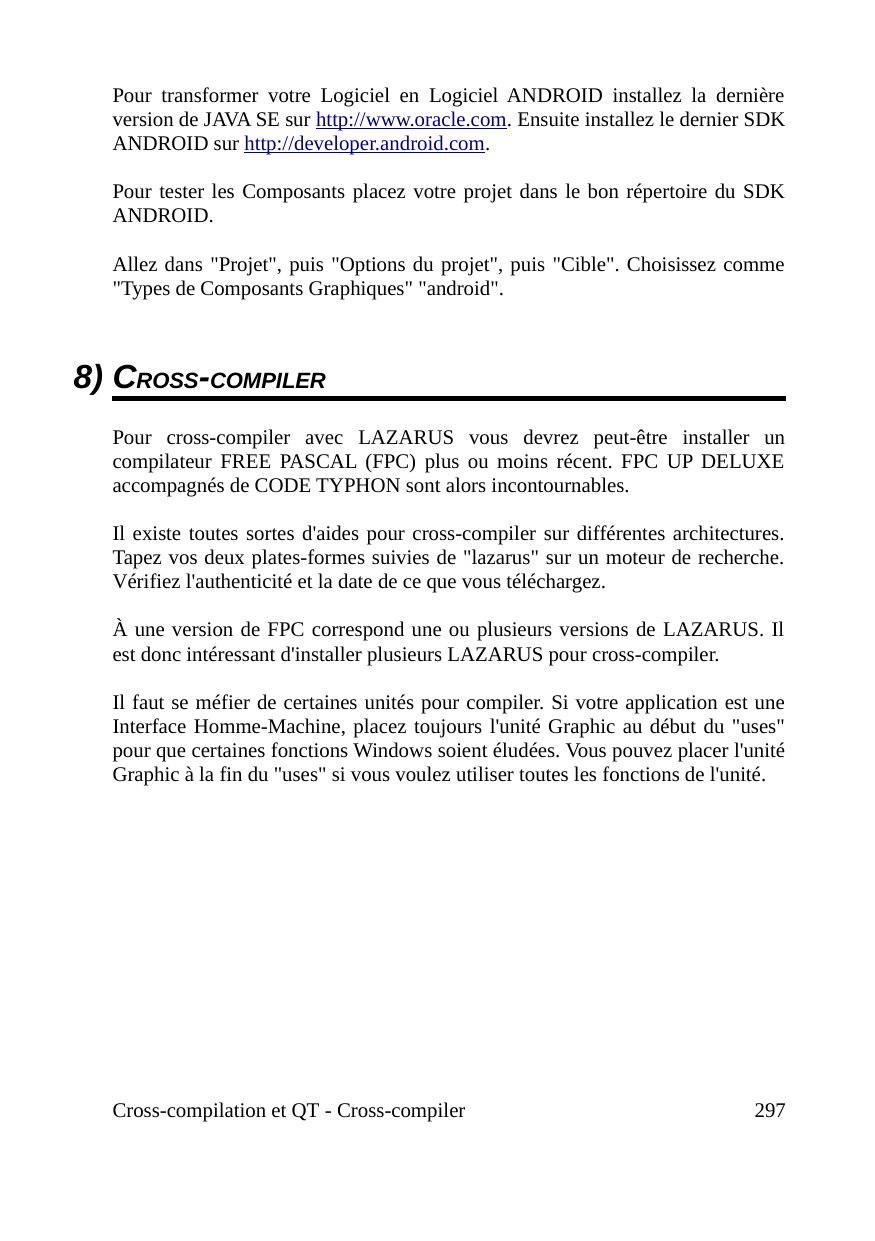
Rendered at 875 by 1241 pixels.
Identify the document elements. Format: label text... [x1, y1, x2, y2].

text Allez dans "Projet", puis "Options du projet", puis "Cible". Choisissez comme "Types de Composants Graphiques" "android". [112, 252, 786, 300]
text Pour transformer votre Logiciel en Logiciel ANDROID installez la dernière version de JAVA SE sur http://www.oracle.com. Ensuite installez le dernier SDK ANDROID sur http://developer.android.com. [112, 83, 786, 155]
text Pour tester les Composants placez votre projet dans le bon répertoire du SDK ANDROID. [112, 179, 786, 227]
subtitle Cross-compiler [112, 357, 786, 396]
text Il existe toutes sortes d'aides pour cross-compiler sur différentes architectures. Tapez vos deux plates-formes suivies de "lazarus" sur un moteur de recherche. Vérifiez l'authenticité et la date de ce que vous téléchargez. [112, 521, 786, 593]
text Il faut se méfier de certaines unités pour compiler. Si votre application est une Interface Homme-Machine, placez toujours l'unité Graphic au début du "uses" pour que certaines fonctions Windows soient éludées. Vous pouvez placer l'unité Graphic à la fin du "uses" si vous voulez utiliser toutes les fonctions de l'unité. [112, 689, 786, 786]
text Pour cross-compiler avec LAZARUS vous devrez peut-être installer un compilateur FREE PASCAL (FPC) plus ou moins récent. FPC UP DELUXE accompagnés de CODE TYPHON sont alors incontournables. [112, 425, 786, 497]
text À une version de FPC correspond une ou plusieurs versions de LAZARUS. Il est donc intéressant d'installer plusieurs LAZARUS pour cross-compiler. [112, 617, 786, 666]
